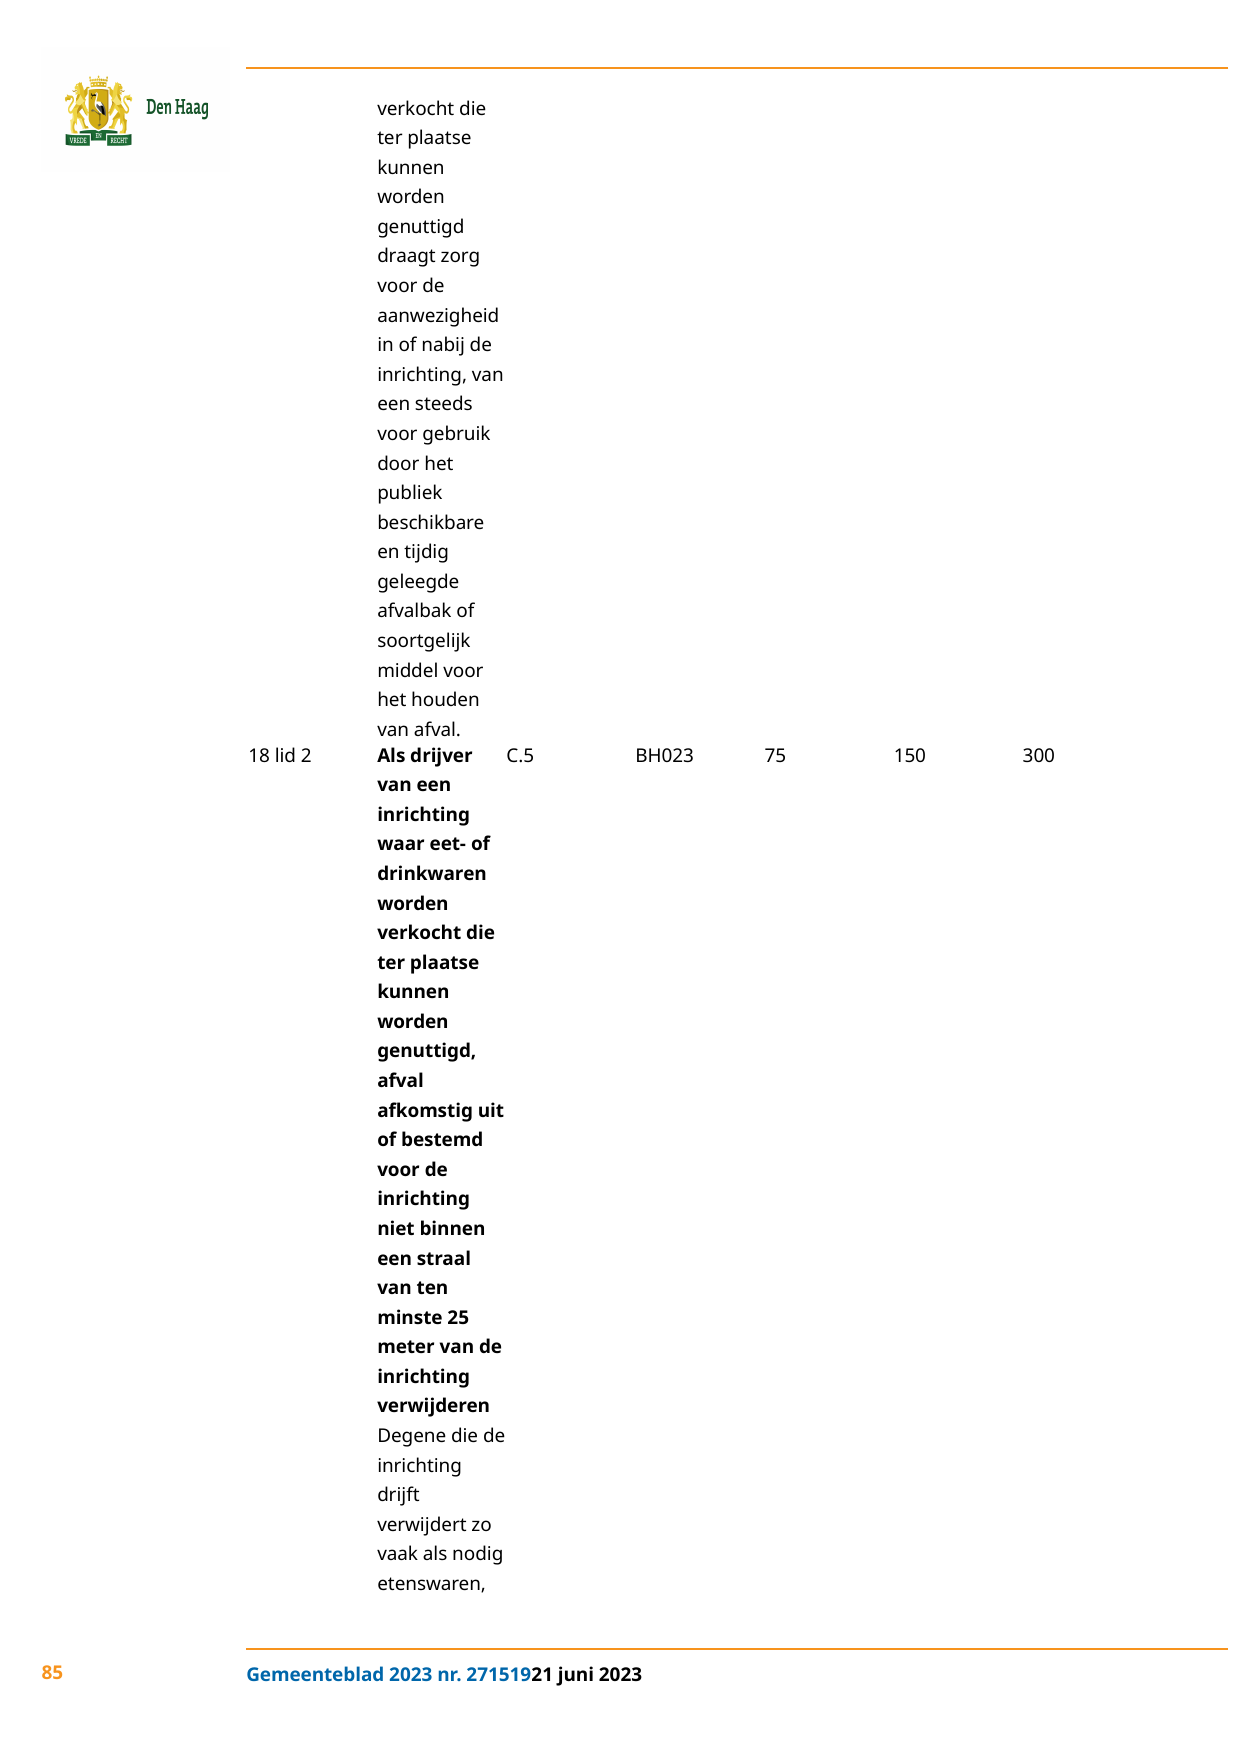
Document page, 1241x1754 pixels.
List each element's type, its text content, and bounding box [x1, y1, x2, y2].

table_cell [1023, 95, 1152, 742]
table_cell [764, 95, 893, 742]
table_cell 18 lid 2 [248, 742, 377, 1596]
table_cell C.5 [506, 742, 635, 1596]
table_cell [248, 95, 377, 742]
picture [41, 47, 231, 172]
table_cell [635, 95, 764, 742]
table_cell 75 [764, 742, 893, 1596]
table_cell Als drijver van een inrichting waar eet- of drinkwaren worden verkocht die ter plaatse kunnen worden genuttigd, afval afkomstig uit of bestemd voor de inrichting niet binnen een straal van ten minste 25 meter van de inrichting verwijderen Degene die de inrichting drijft verwijdert zo vaak als nodig etenswaren, [377, 742, 506, 1596]
table_cell 150 [894, 742, 1022, 1596]
table_cell 300 [1023, 742, 1152, 1596]
table_cell verkocht die ter plaatse kunnen worden genuttigd draagt zorg voor de aanwezigheid in of nabij de inrichting, van een steeds voor gebruik door het publiek beschikbare en tijdig geleegde afvalbak of soortgelijk middel voor het houden van afval. [377, 95, 506, 742]
table_cell [506, 95, 635, 742]
table_cell [894, 95, 1022, 742]
table_cell BH023 [635, 742, 764, 1596]
